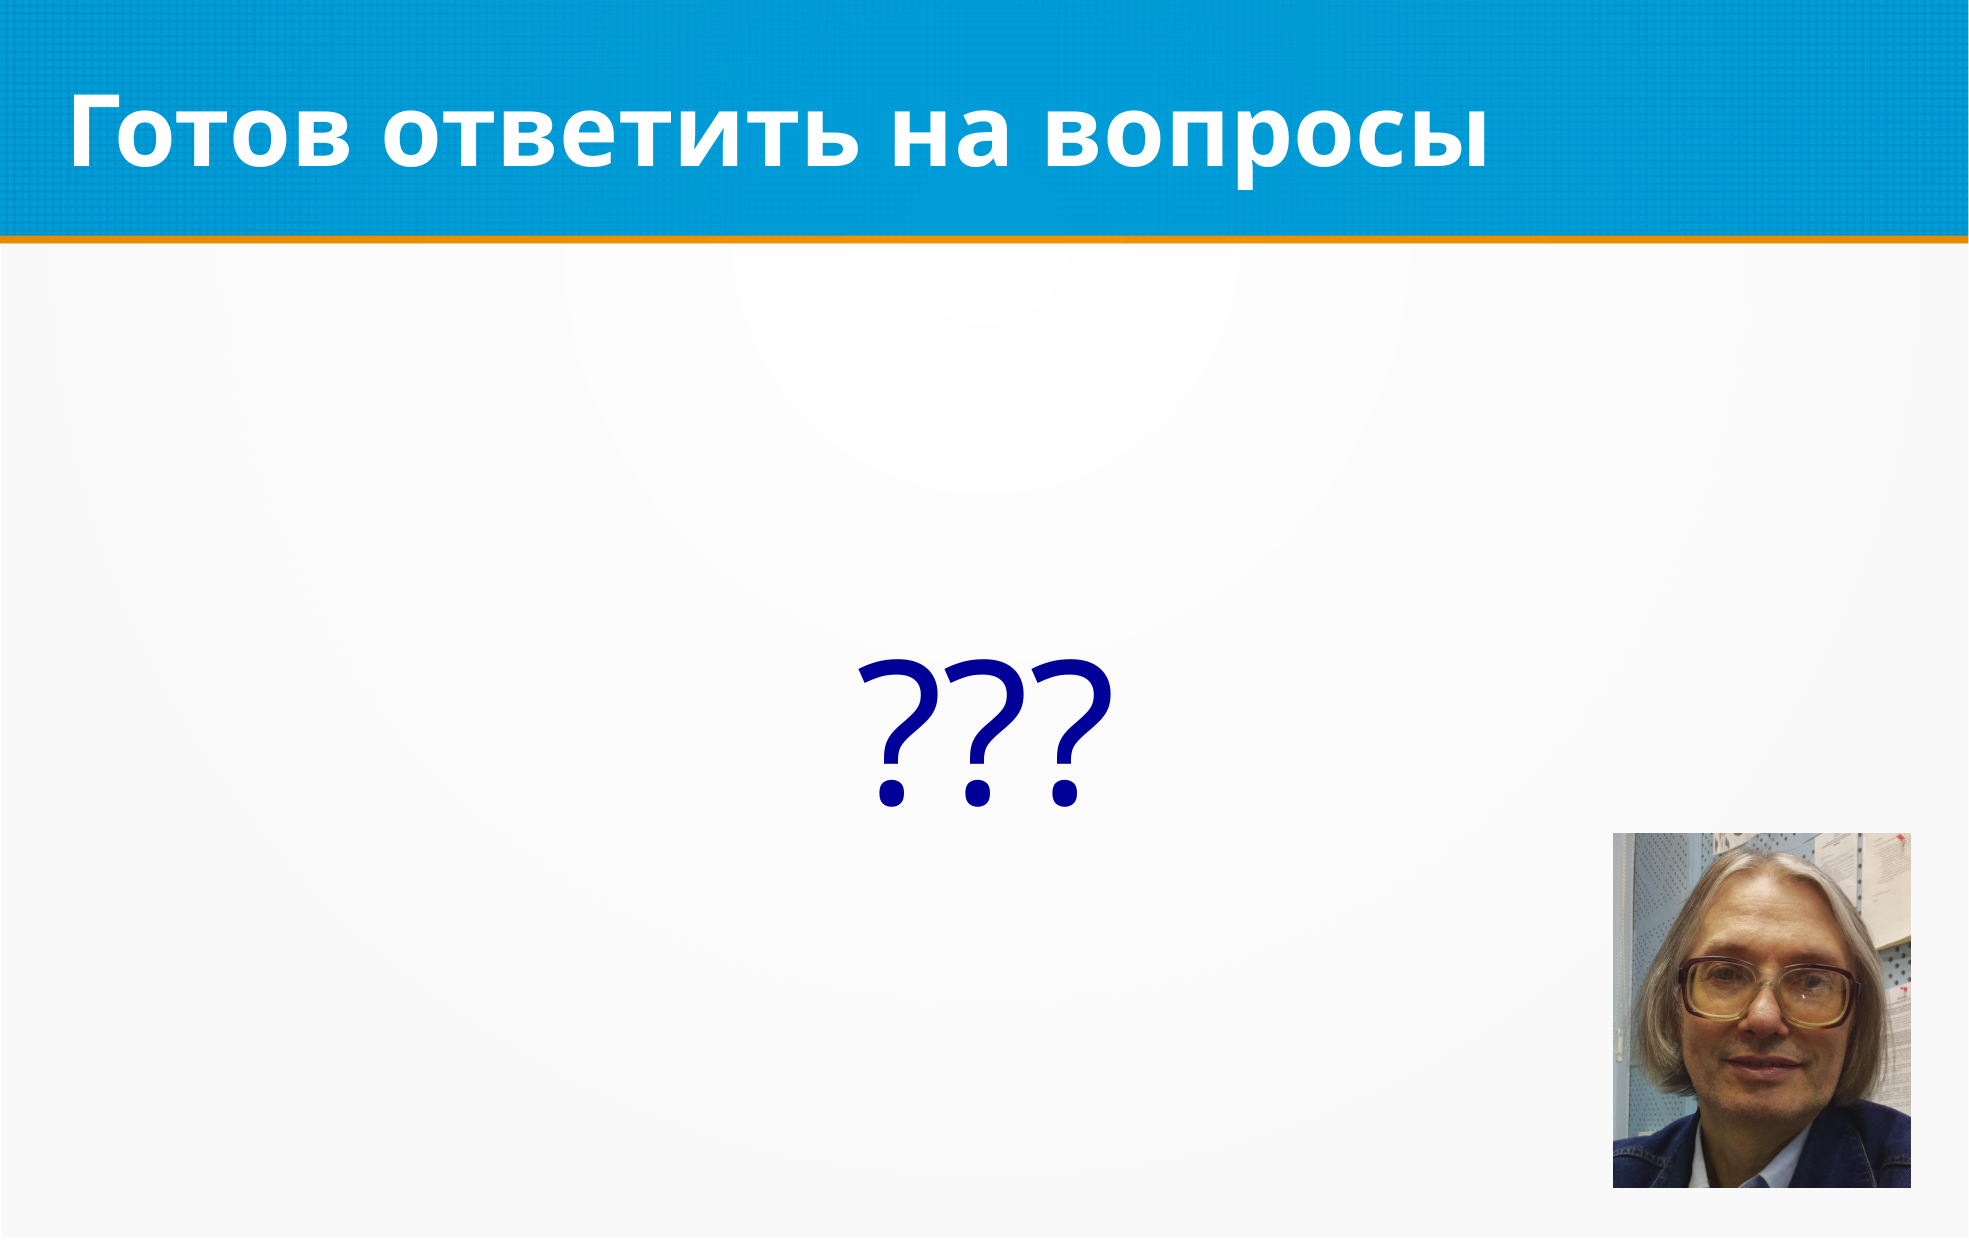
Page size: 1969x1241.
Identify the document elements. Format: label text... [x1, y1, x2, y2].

picture [0, 236, 1969, 1241]
text_box ??? [70, 283, 1902, 1170]
text_box Готов ответить на вопросы [59, 55, 1902, 200]
